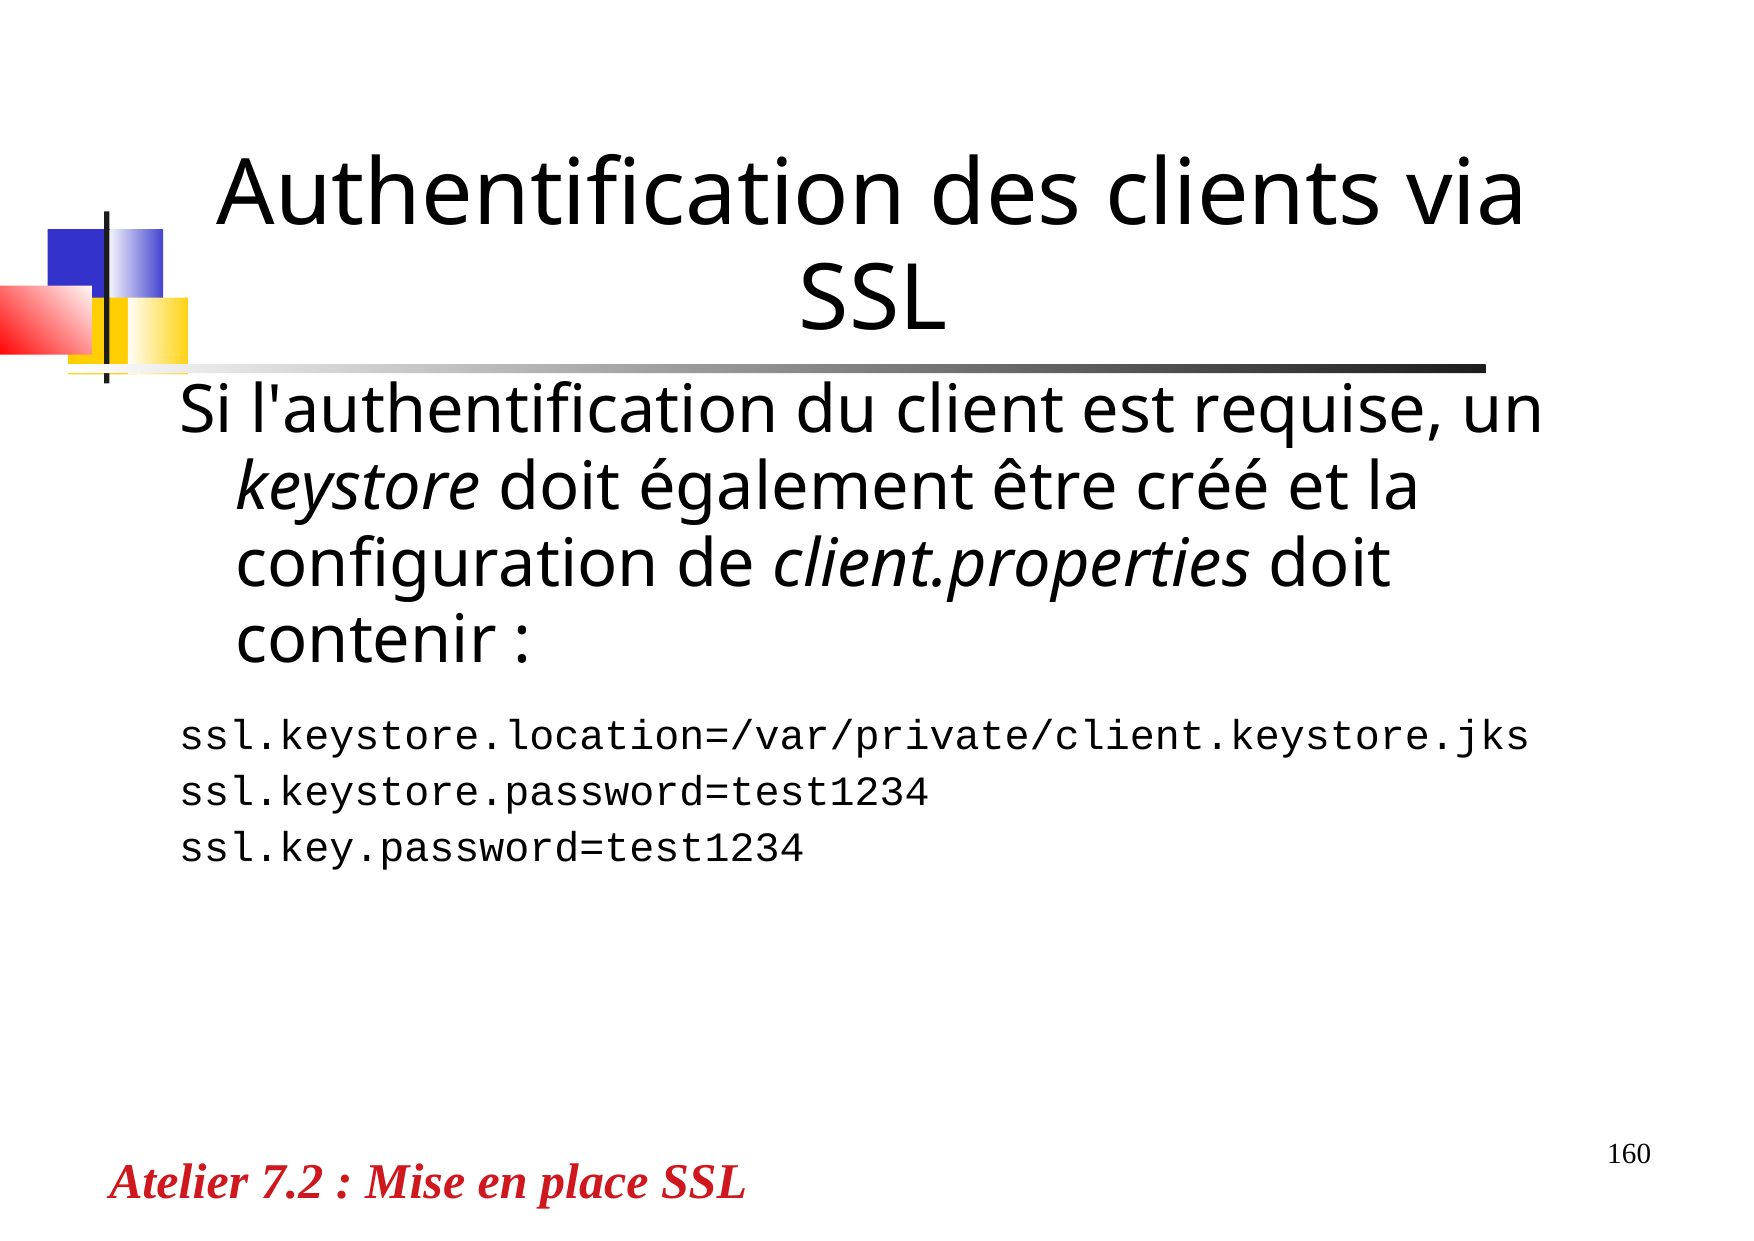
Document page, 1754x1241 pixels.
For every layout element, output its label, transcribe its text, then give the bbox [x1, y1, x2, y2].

list Si l'authentification du client est requise, un keystore doit également être créé et la configuration de client.properties doit contenir : ssl.keystore.location=/var/private/client.keystore.jks ssl.keystore.password=test1234 ssl.key.password=test1234 [179, 371, 1567, 1091]
title Authentification des clients via SSL [179, 139, 1567, 351]
text_box Atelier 7.2 : Mise en place SSL [94, 1145, 788, 1218]
